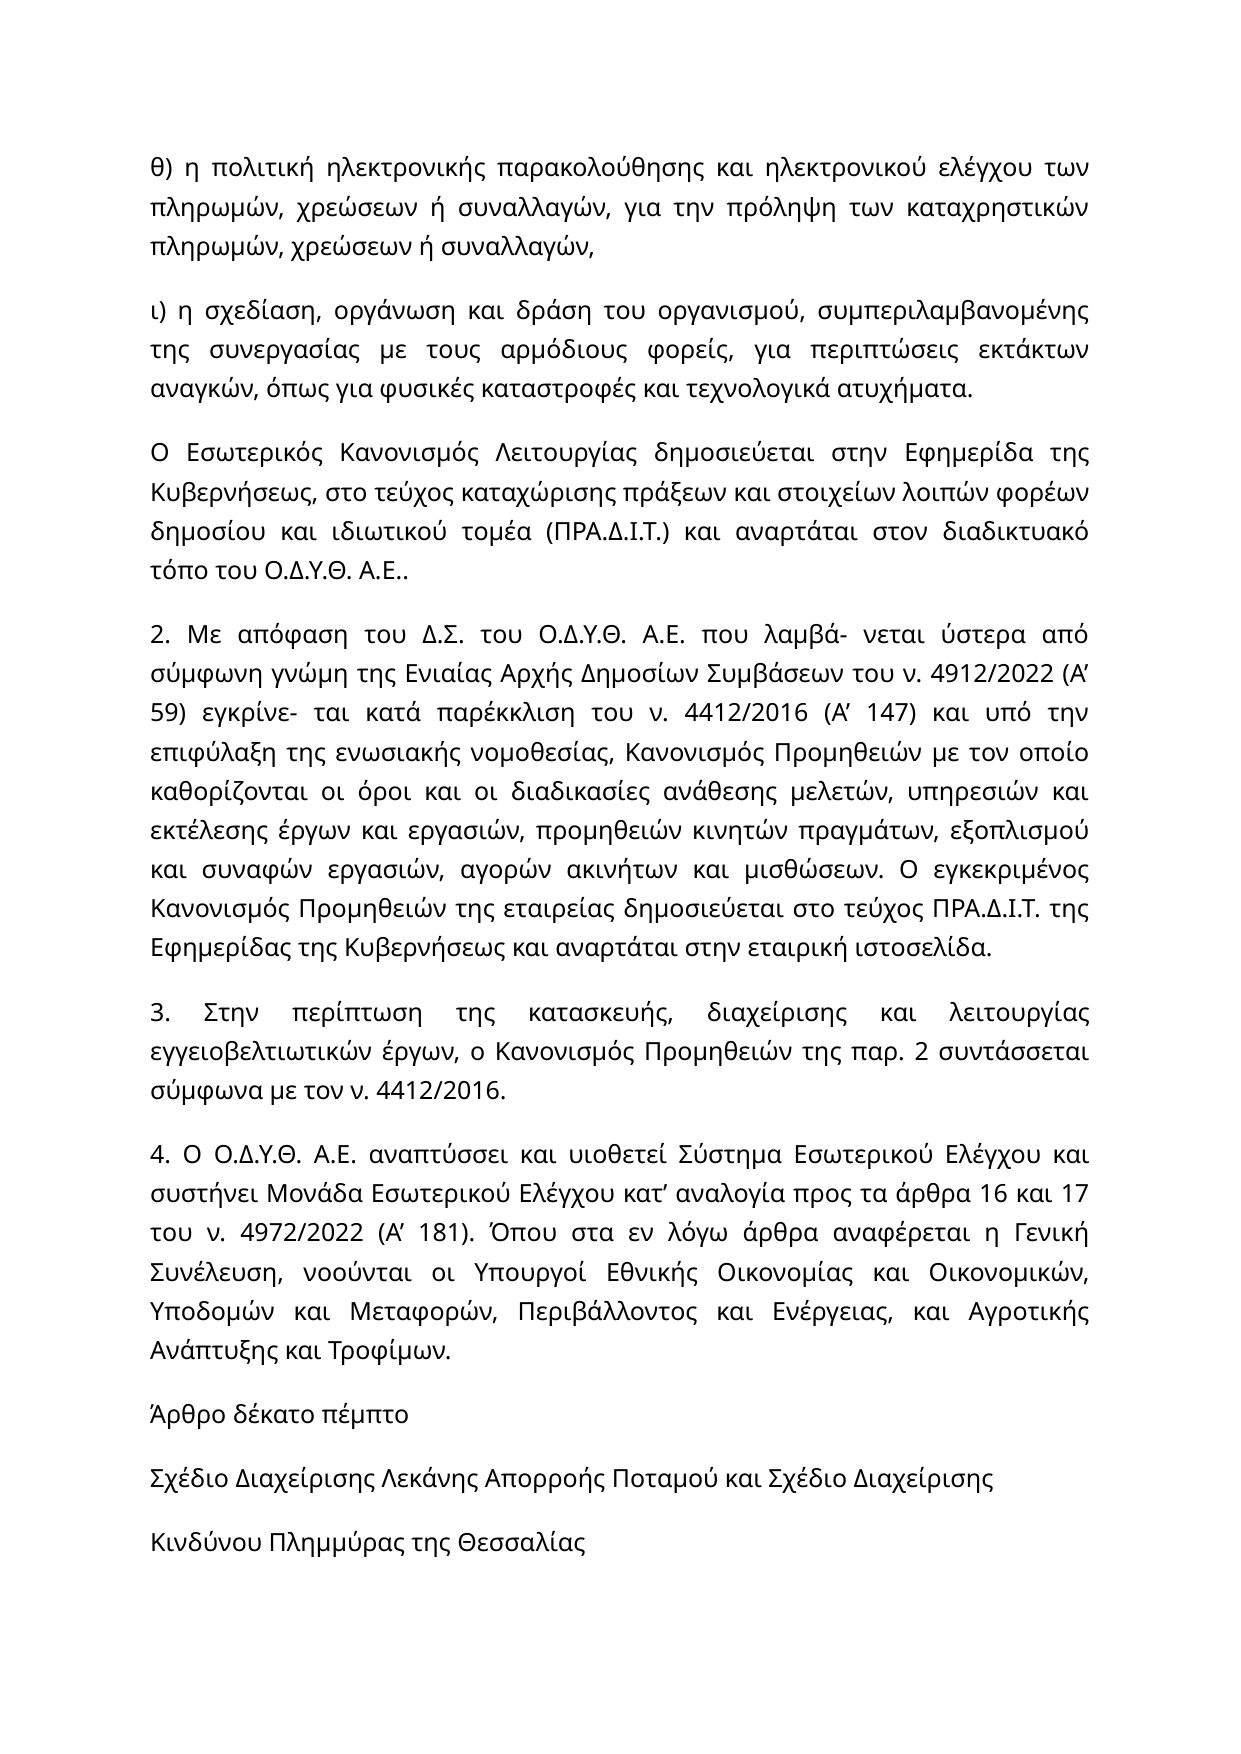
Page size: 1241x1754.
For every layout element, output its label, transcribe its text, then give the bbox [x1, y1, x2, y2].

text Ο Εσωτερικός Κανονισμός Λειτουργίας δημοσιεύεται στην Εφημερίδα της Κυβερνήσεως, στο τεύχος καταχώρισης πράξεων και στοιχείων λοιπών φορέων δημοσίου και ιδιωτικού τομέα (ΠΡΑ.Δ.Ι.Τ.) και αναρτάται στον διαδικτυακό τόπο του Ο.Δ.Υ.Θ. Α.Ε.. [150, 435, 1090, 587]
text 3. Στην περίπτωση της κατασκευής, διαχείρισης και λειτουργίας εγγειοβελτιωτικών έργων, ο Κανονισμός Προμηθειών της παρ. 2 συντάσσεται σύμφωνα με τον ν. 4412/2016. [150, 994, 1090, 1107]
text ι) η σχεδίαση, οργάνωση και δράση του οργανισμού, συμπεριλαμβανομένης της συνεργασίας με τους αρμόδιους φορείς, για περιπτώσεις εκτάκτων αναγκών, όπως για φυσικές καταστροφές και τεχνολογικά ατυχήματα. [150, 292, 1090, 405]
text θ) η πολιτική ηλεκτρονικής παρακολούθησης και ηλεκτρονικού ελέγχου των πληρωμών, χρεώσεων ή συναλλαγών, για την πρόληψη των καταχρηστικών πληρωμών, χρεώσεων ή συναλλαγών, [150, 150, 1090, 262]
text Κινδύνου Πλημμύρας της Θεσσαλίας [150, 1525, 1090, 1559]
text 4. Ο Ο.Δ.Υ.Θ. Α.Ε. αναπτύσσει και υιοθετεί Σύστημα Εσωτερικού Ελέγχου και συστήνει Μονάδα Εσωτερικού Ελέγχου κατ’ αναλογία προς τα άρθρα 16 και 17 του ν. 4972/2022 (Α’ 181). Όπου στα εν λόγω άρθρα αναφέρεται η Γενική Συνέλευση, νοούνται οι Υπουργοί Εθνικής Οικονομίας και Οικονομικών, Υποδομών και Μεταφορών, Περιβάλλοντος και Ενέργειας, και Αγροτικής Ανάπτυξης και Τροφίμων. [150, 1137, 1090, 1367]
text 2. Με απόφαση του Δ.Σ. του Ο.Δ.Υ.Θ. Α.Ε. που λαμβά- νεται ύστερα από σύμφωνη γνώμη της Ενιαίας Αρχής Δημοσίων Συμβάσεων του ν. 4912/2022 (Α’ 59) εγκρίνε- ται κατά παρέκκλιση του ν. 4412/2016 (Α’ 147) και υπό την επιφύλαξη της ενωσιακής νομοθεσίας, Κανονισμός Προμηθειών με τον οποίο καθορίζονται οι όροι και οι διαδικασίες ανάθεσης μελετών, υπηρεσιών και εκτέλεσης έργων και εργασιών, προμηθειών κινητών πραγμάτων, εξοπλισμού και συναφών εργασιών, αγορών ακινήτων και μισθώσεων. Ο εγκεκριμένος Κανονισμός Προμηθειών της εταιρείας δημοσιεύεται στο τεύχος ΠΡΑ.Δ.Ι.Τ. της Εφημερίδας της Κυβερνήσεως και αναρτάται στην εταιρική ιστοσελίδα. [150, 617, 1090, 964]
text Σχέδιο Διαχείρισης Λεκάνης Απορροής Ποταμού και Σχέδιο Διαχείρισης [150, 1461, 1090, 1495]
text Άρθρο δέκατο πέμπτο [150, 1397, 1090, 1431]
